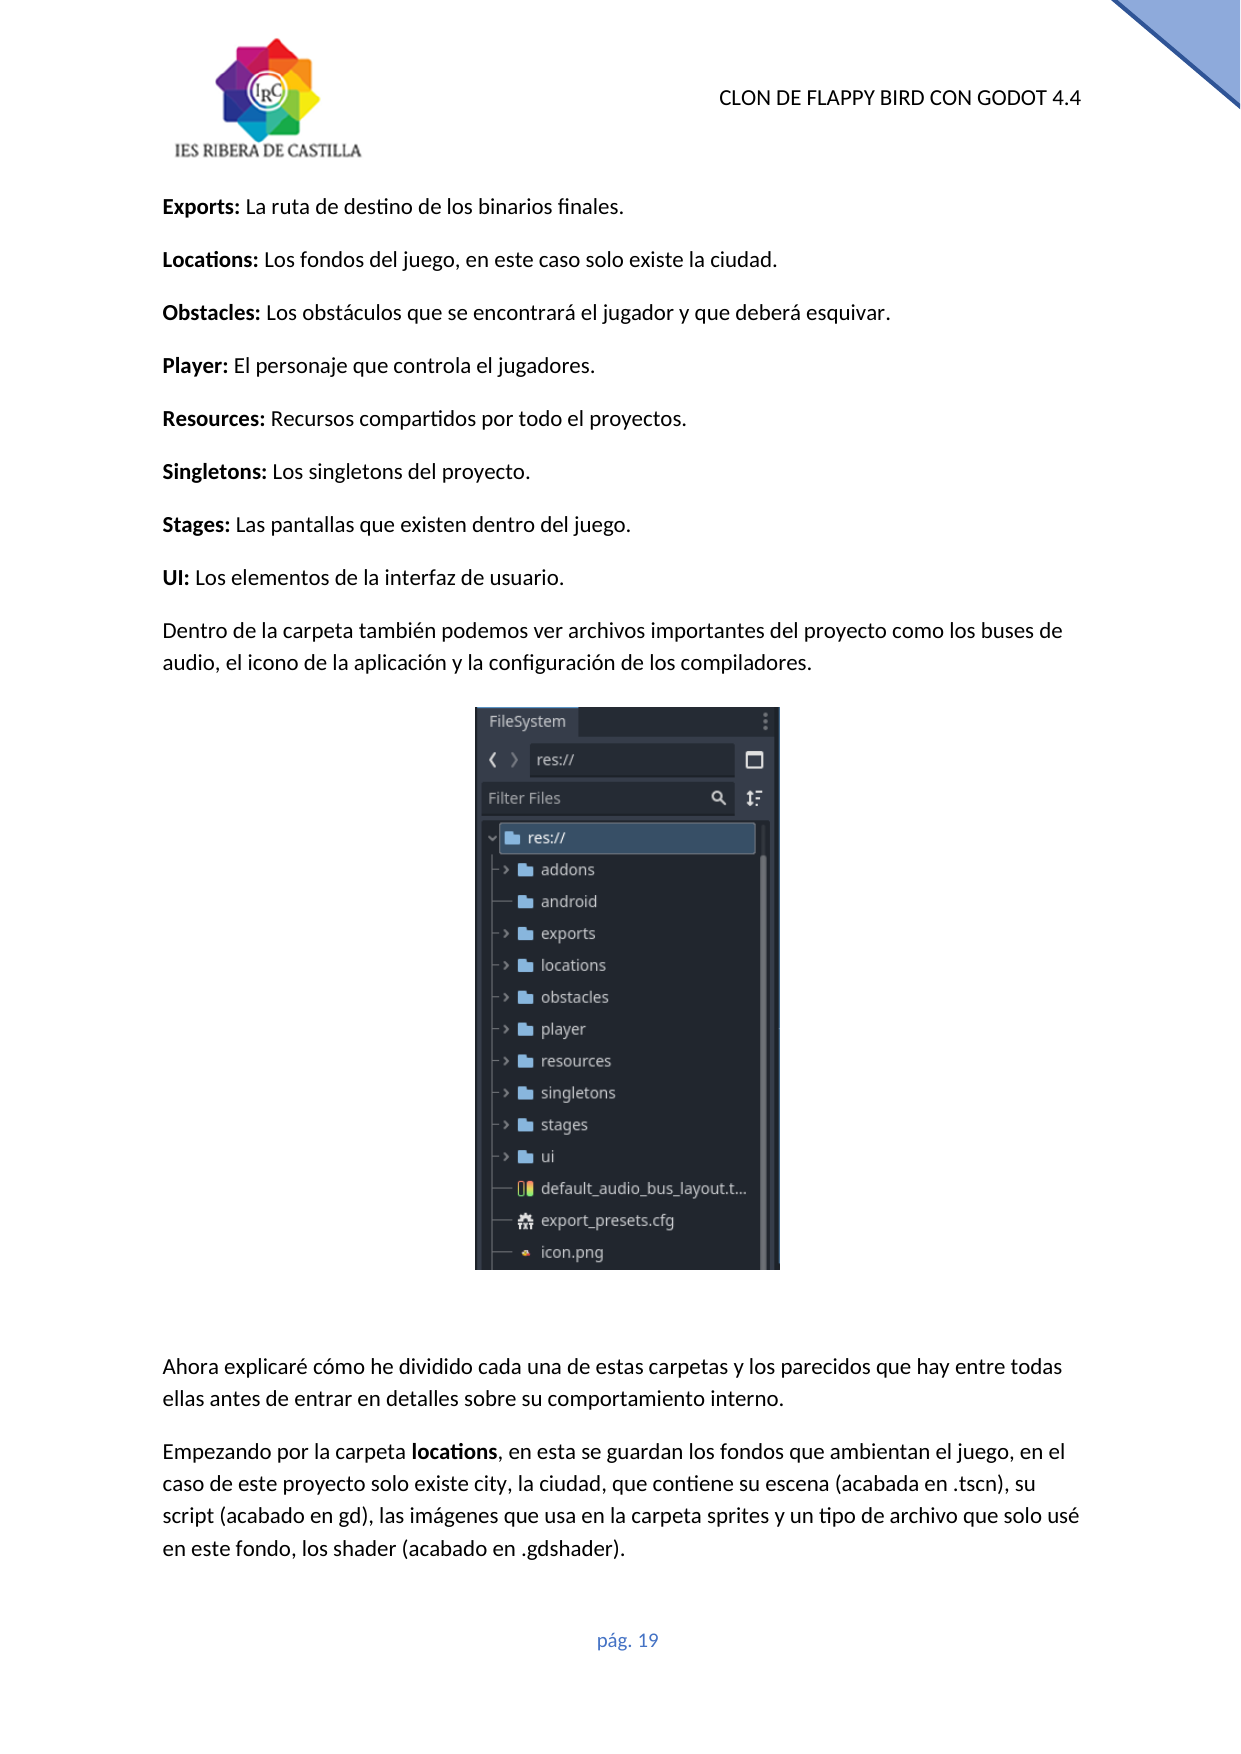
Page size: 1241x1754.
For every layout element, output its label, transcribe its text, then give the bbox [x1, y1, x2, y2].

text UI: Los elementos de la interfaz de usuario. [162, 563, 1093, 591]
text Stages: Las pantallas que existen dentro del juego. [162, 510, 1093, 538]
text Resources: Recursos compartidos por todo el proyectos. [162, 404, 1093, 432]
text Obstacles: Los obstáculos que se encontrará el jugador y que deberá esquivar. [162, 298, 1093, 326]
text Singletons: Los singletons del proyecto. [162, 457, 1093, 485]
text Player: El personaje que controla el jugadores. [162, 351, 1093, 379]
picture [173, 29, 366, 164]
text Exports: La ruta de destino de los binarios finales. [162, 192, 1093, 220]
text Locations: Los fondos del juego, en este caso solo existe la ciudad. [162, 245, 1093, 273]
text Empezando por la carpeta locations, en esta se guardan los fondos que ambientan el juego, en el caso de este proyecto solo existe city, la ciudad, que contiene su escena (acabada en .tscn), su script (acabado en gd), las imágenes que usa en la carpeta sprites y un tipo de archivo que solo usé en este fondo, los shader (acabado en .gdshader). [162, 1437, 1093, 1562]
picture [475, 707, 780, 1270]
text Ahora explicaré cómo he dividido cada una de estas carpetas y los parecidos que hay entre todas ellas antes de entrar en detalles sobre su comportamiento interno. [162, 1352, 1093, 1412]
text Dentro de la carpeta también podemos ver archivos importantes del proyecto como los buses de audio, el icono de la aplicación y la configuración de los compiladores. [162, 616, 1093, 676]
